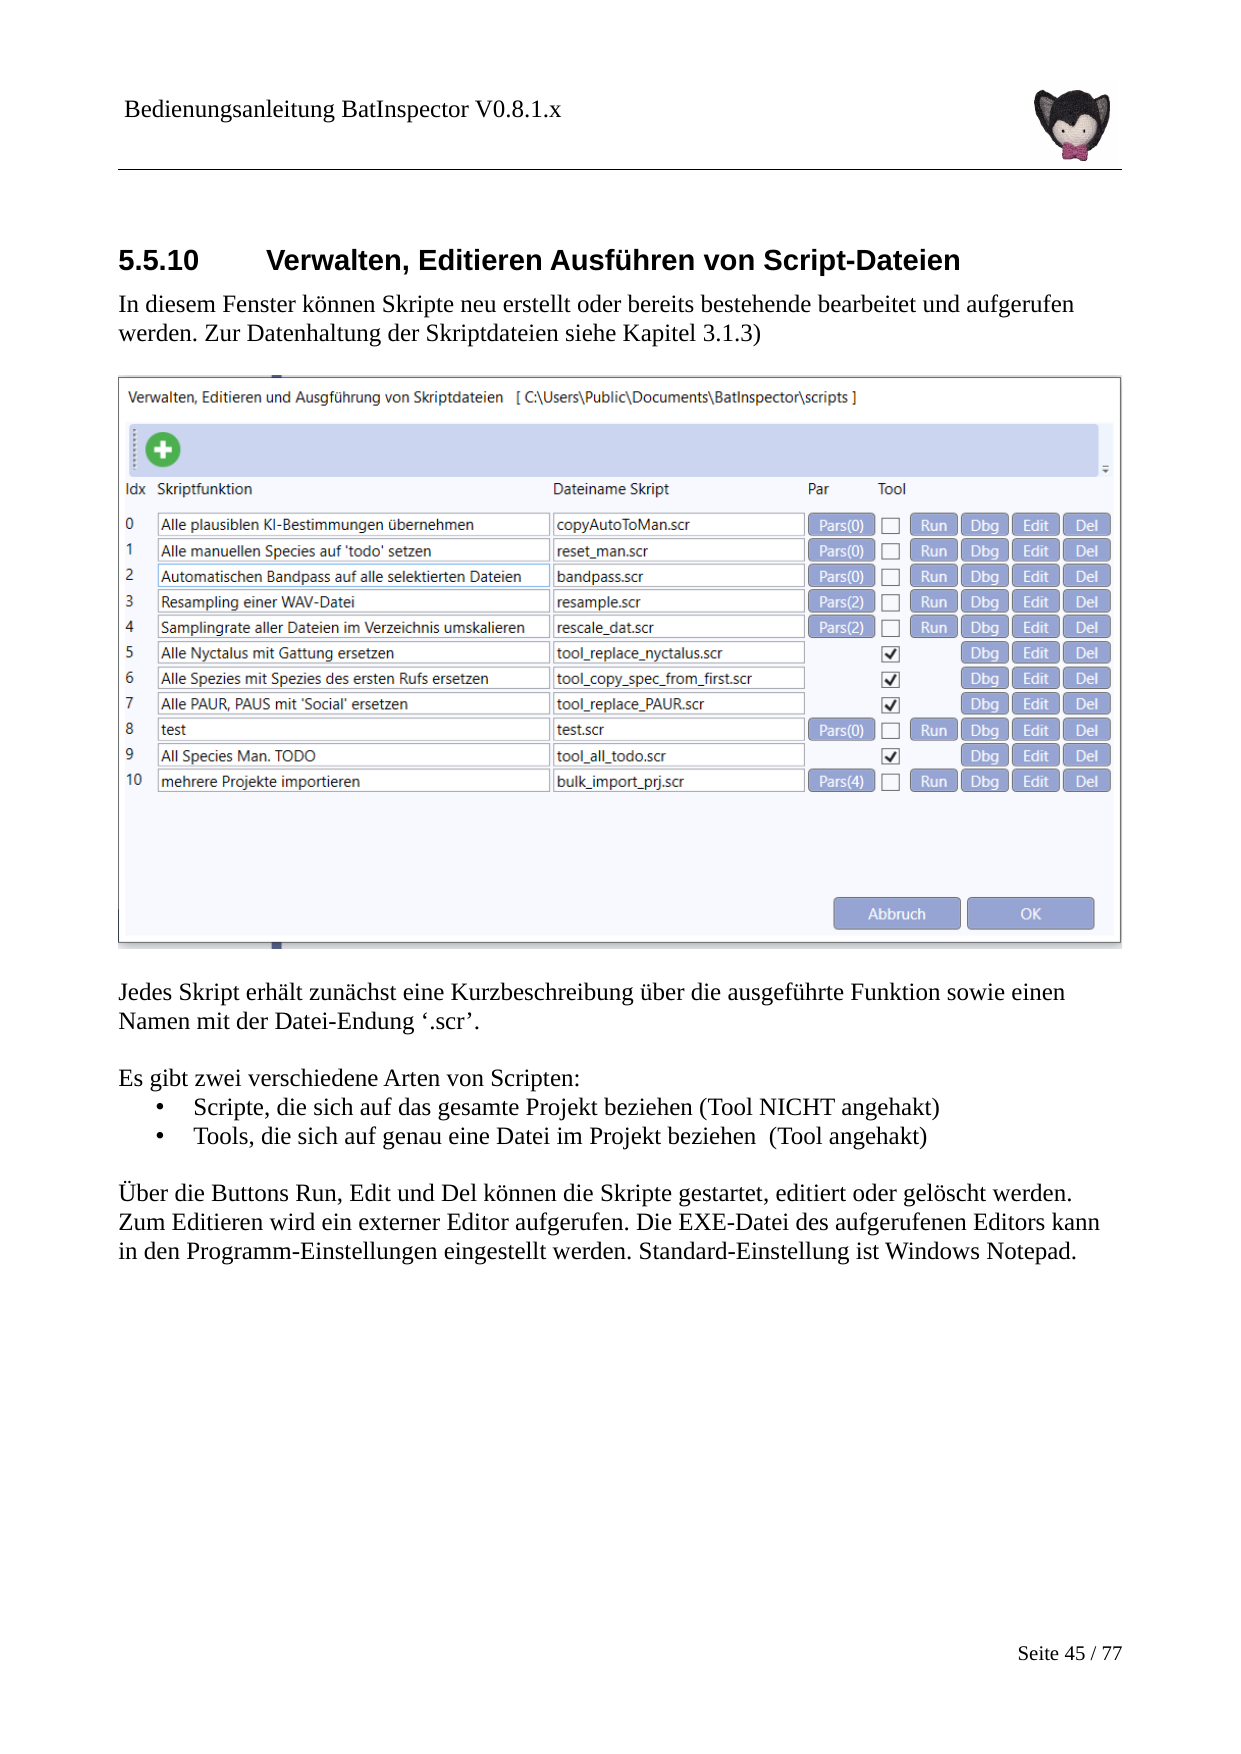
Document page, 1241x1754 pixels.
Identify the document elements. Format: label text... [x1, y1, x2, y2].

text Über die Buttons Run, Edit und Del können die Skripte gestartet, editiert oder gelöscht werden. [118, 1178, 1122, 1207]
picture [1030, 80, 1119, 169]
list Tools, die sich auf genau eine Datei im Projekt beziehen (Tool angehakt) [156, 1121, 1122, 1149]
list Scripte, die sich auf das gesamte Projekt beziehen (Tool NICHT angehakt) [156, 1092, 1122, 1121]
text In diesem Fenster können Skripte neu erstellt oder bereits bestehende bearbeitet und aufgerufen werden. Zur Datenhaltung der Skriptdateien siehe Kapitel 3.1.3) [118, 289, 1122, 346]
text Es gibt zwei verschiedene Arten von Scripten: [118, 1063, 1122, 1092]
subtitle Verwalten, Editieren Ausführen von Script-Dateien [118, 243, 1122, 276]
text Jedes Skript erhält zunächst eine Kurzbeschreibung über die ausgeführte Funktion sowie einen Namen mit der Datei-Endung ‘.scr’. [118, 977, 1122, 1034]
text Zum Editieren wird ein externer Editor aufgerufen. Die EXE-Datei des aufgerufenen Editors kann in den Programm-Einstellungen eingestellt werden. Standard-Einstellung ist Windows Notepad. [118, 1207, 1122, 1264]
picture [118, 375, 1123, 949]
